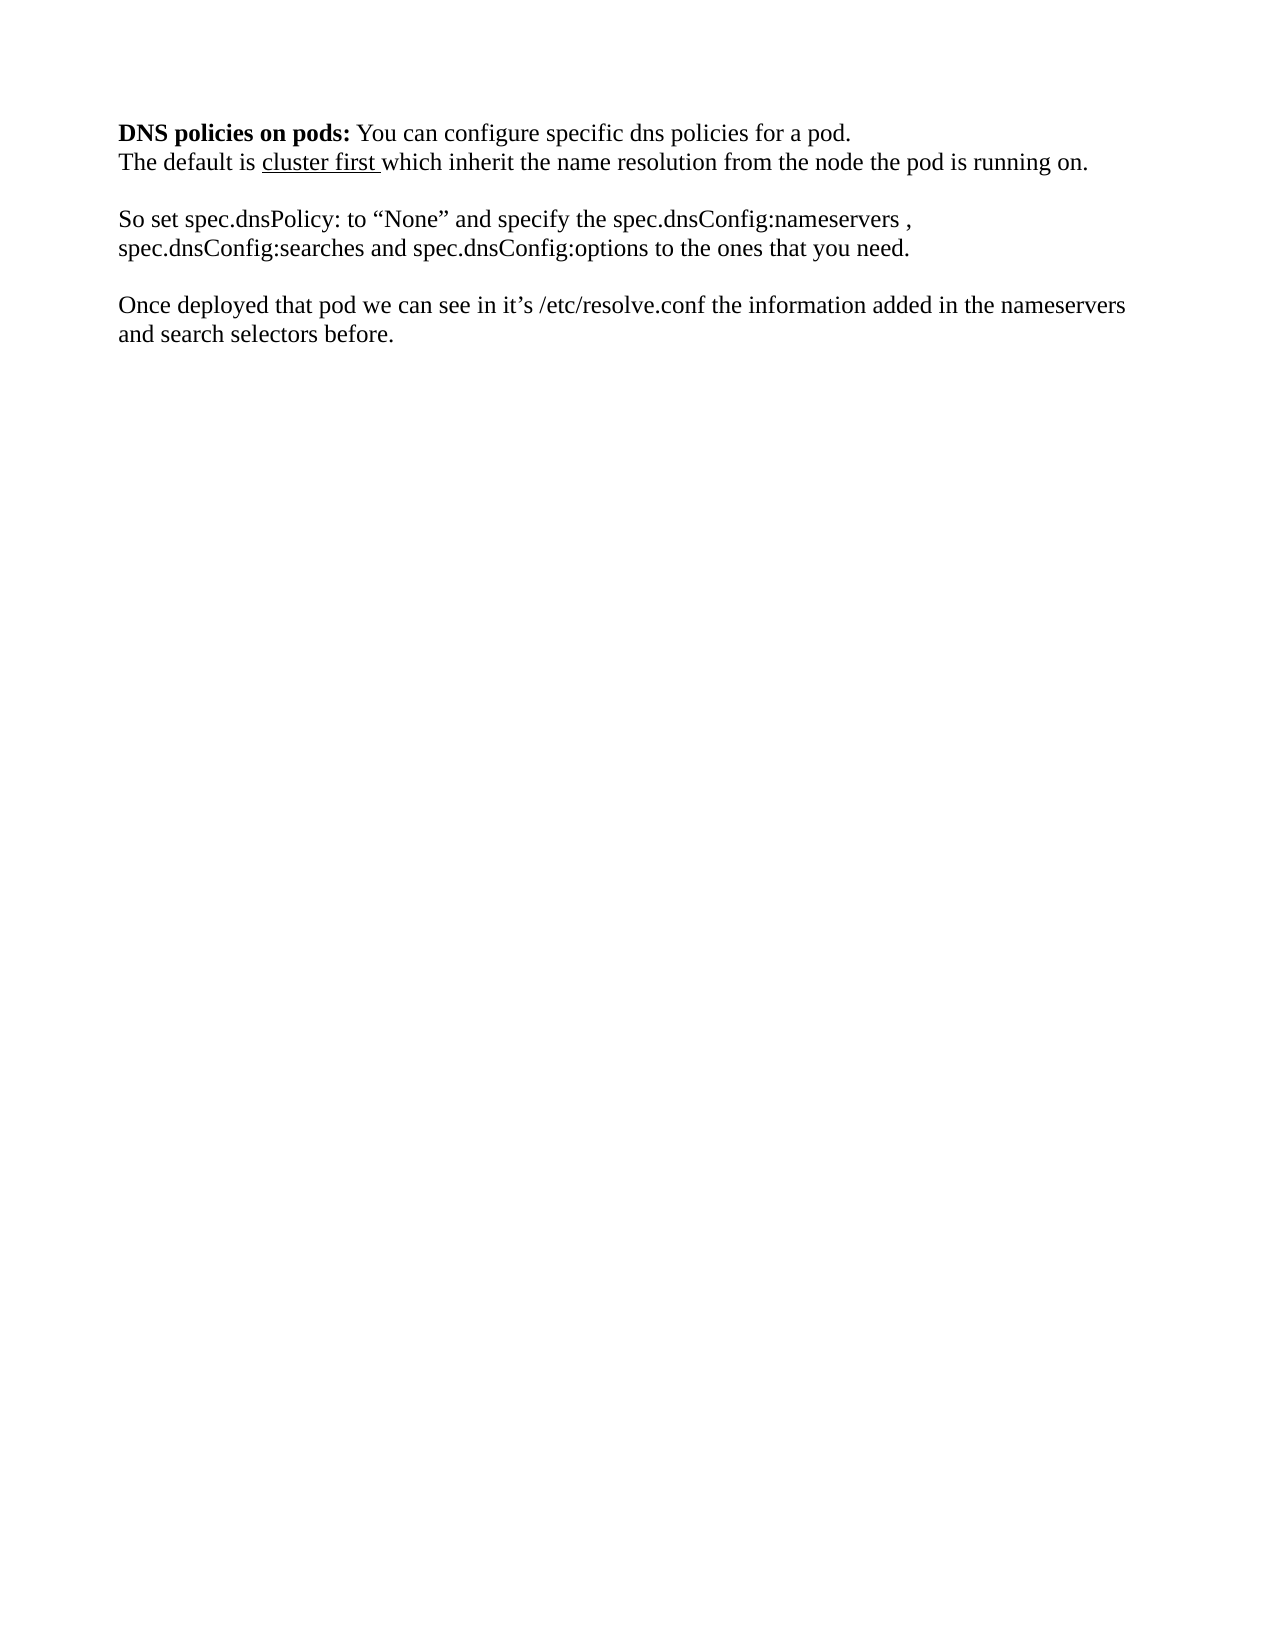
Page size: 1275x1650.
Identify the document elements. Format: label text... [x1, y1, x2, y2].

text Once deployed that pod we can see in it’s /etc/resolve.conf the information added in the nameservers and search selectors before. [118, 291, 1157, 348]
text DNS policies on pods: You can configure specific dns policies for a pod. [118, 118, 1157, 147]
text The default is cluster first which inherit the name resolution from the node the pod is running on. [118, 147, 1157, 176]
text So set spec.dnsPolicy: to “None” and specify the spec.dnsConfig:nameservers , spec.dnsConfig:searches and spec.dnsConfig:options to the ones that you need. [118, 204, 1157, 262]
